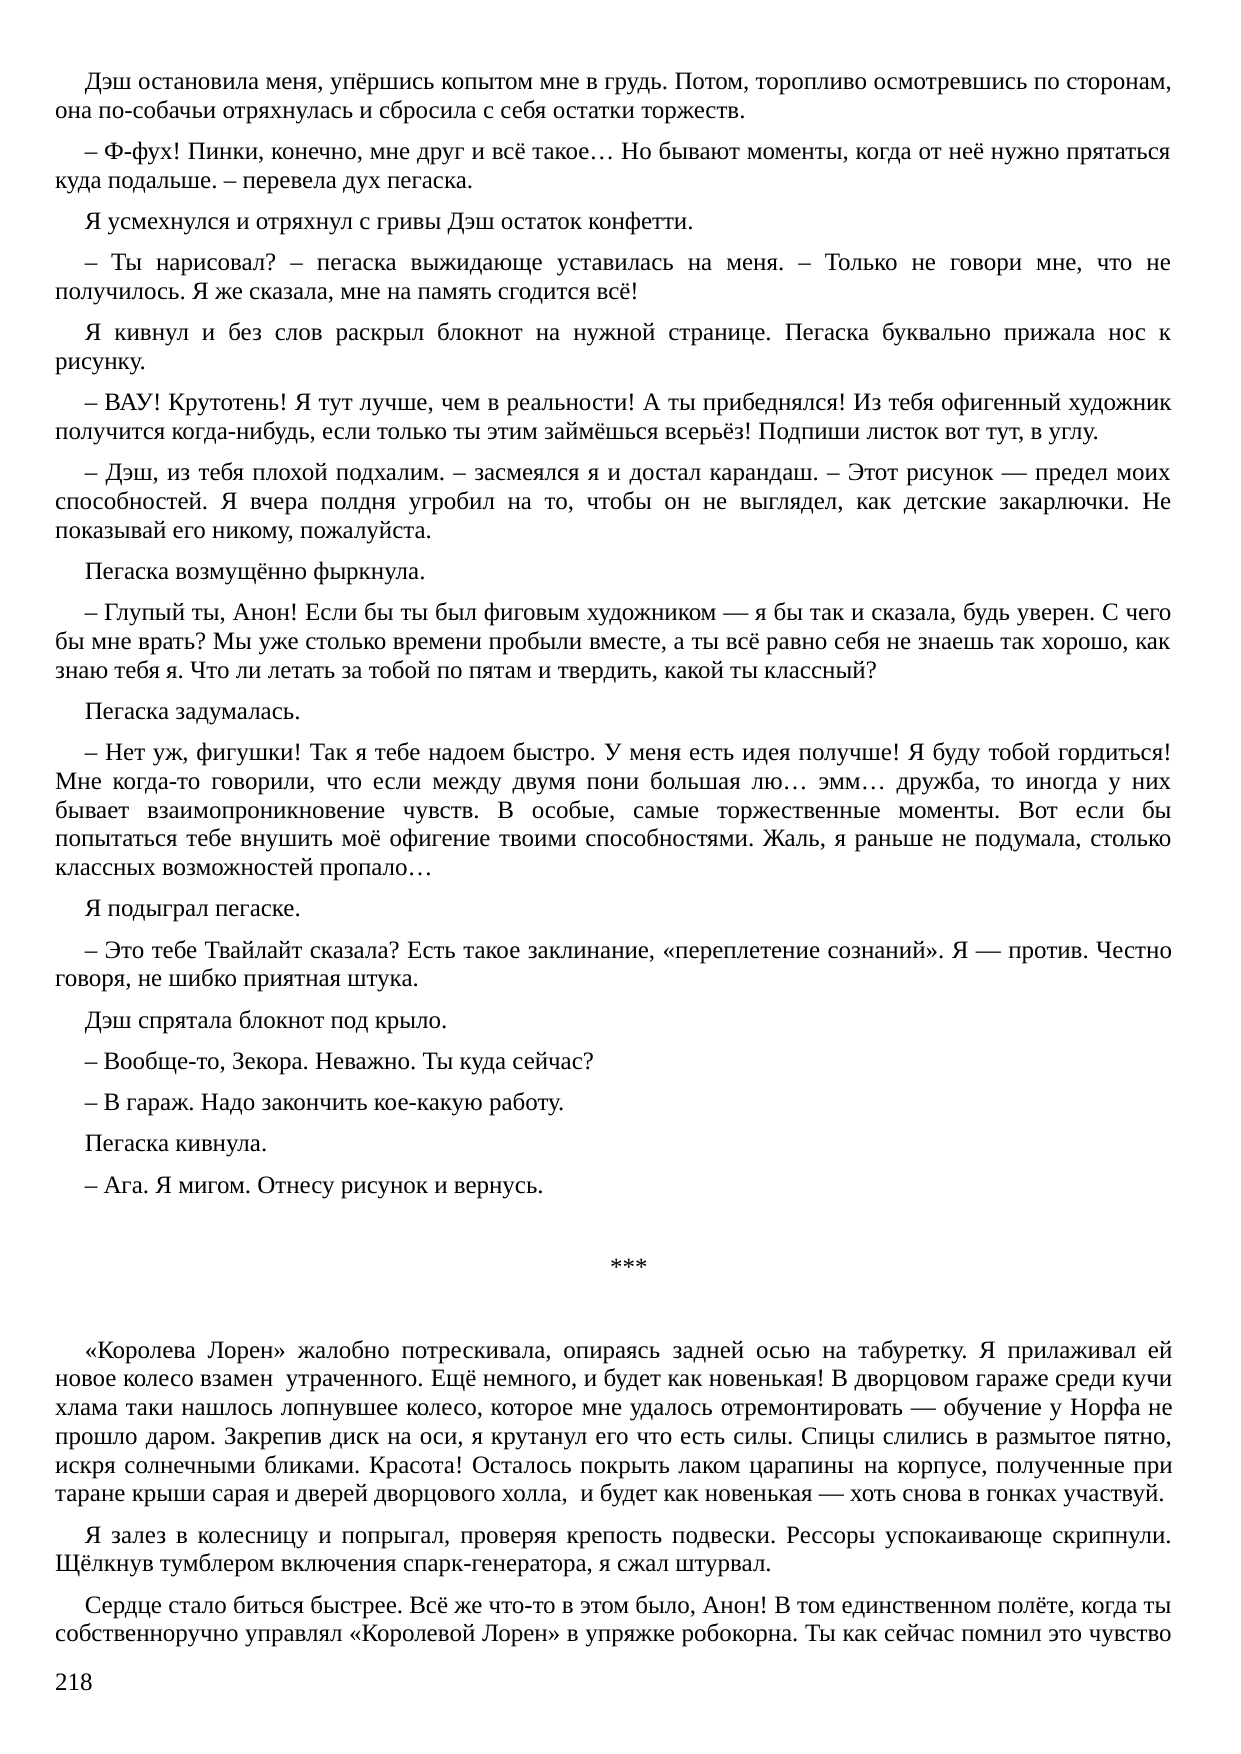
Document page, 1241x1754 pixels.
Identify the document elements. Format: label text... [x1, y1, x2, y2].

text «Королева Лорен» жалобно потрескивала, опираясь задней осью на табуретку. Я прилаживал ей новое колесо взамен утраченного. Ещё немного, и будет как новенькая! В дворцовом гараже среди кучи хлама таки нашлось лопнувшее колесо, которое мне удалось отремонтировать — обучение у Норфа не прошло даром. Закрепив диск на оси, я крутанул его что есть силы. Спицы слились в размытое пятно, искря солнечными бликами. Красота! Осталось покрыть лаком царапины на корпусе, полученные при таране крыши сарая и дверей дворцового холла, и будет как новенькая — хоть снова в гонках участвуй. [55, 1335, 1173, 1507]
text – Нет уж, фигушки! Так я тебе надоем быстро. У меня есть идея получше! Я буду тобой гордиться! Мне когда-то говорили, что если между двумя пони большая лю… эмм… дружба, то иногда у них бывает взаимопроникновение чувств. В особые, самые торжественные моменты. Вот если бы попытаться тебе внушить моё офигение твоими способностями. Жаль, я раньше не подумала, столько классных возможностей пропало… [55, 737, 1173, 881]
text – Вообще-то, Зекора. Неважно. Ты куда сейчас? [55, 1046, 1173, 1075]
text Я залез в колесницу и попрыгал, проверяя крепость подвески. Рессоры успокаивающе скрипнули. Щёлкнув тумблером включения спарк-генератора, я сжал штурвал. [55, 1520, 1173, 1577]
text *** [55, 1252, 1173, 1281]
text Я подыграл пегаске. [55, 893, 1173, 922]
text – Дэш, из тебя плохой подхалим. – засмеялся я и достал карандаш. – Этот рисунок — предел моих способностей. Я вчера полдня угробил на то, чтобы он не выглядел, как детские закарлючки. Не показывай его никому, пожалуйста. [55, 457, 1173, 543]
text Дэш спрятала блокнот под крыло. [55, 1005, 1173, 1033]
text – В гараж. Надо закончить кое-какую работу. [55, 1087, 1173, 1116]
text – Это тебе Твайлайт сказала? Есть такое заклинание, «переплетение сознаний». Я — против. Честно говоря, не шибко приятная штука. [55, 935, 1173, 992]
text Я кивнул и без слов раскрыл блокнот на нужной странице. Пегаска буквально прижала нос к рисунку. [55, 317, 1173, 375]
text Дэш остановила меня, упёршись копытом мне в грудь. Потом, торопливо осмотревшись по сторонам, она по-собачьи отряхнулась и сбросила с себя остатки торжеств. [55, 66, 1173, 123]
text Пегаска кивнула. [55, 1128, 1173, 1157]
text – Ага. Я мигом. Отнесу рисунок и вернусь. [55, 1170, 1173, 1198]
text – Ты нарисовал? – пегаска выжидающе уставилась на меня. – Только не говори мне, что не получилось. Я же сказала, мне на память сгодится всё! [55, 247, 1173, 305]
text – ВАУ! Крутотень! Я тут лучше, чем в реальности! А ты прибеднялся! Из тебя офигенный художник получится когда-нибудь, если только ты этим займёшься всерьёз! Подпиши листок вот тут, в углу. [55, 387, 1173, 445]
text Сердце стало биться быстрее. Всё же что-то в этом было, Анон! В том единственном полёте, когда ты собственноручно управлял «Королевой Лорен» в упряжке робокорна. Ты как сейчас помнил это чувство [55, 1590, 1173, 1647]
text Пегаска задумалась. [55, 696, 1173, 725]
text – Ф-фух! Пинки, конечно, мне друг и всё такое… Но бывают моменты, когда от неё нужно прятаться куда подальше. – перевела дух пегаска. [55, 136, 1173, 193]
text – Глупый ты, Анон! Если бы ты был фиговым художником — я бы так и сказала, будь уверен. С чего бы мне врать? Мы уже столько времени пробыли вместе, а ты всё равно себя не знаешь так хорошо, как знаю тебя я. Что ли летать за тобой по пятам и твердить, какой ты классный? [55, 597, 1173, 683]
text Пегаска возмущённо фыркнула. [55, 556, 1173, 585]
text Я усмехнулся и отряхнул с гривы Дэш остаток конфетти. [55, 206, 1173, 235]
